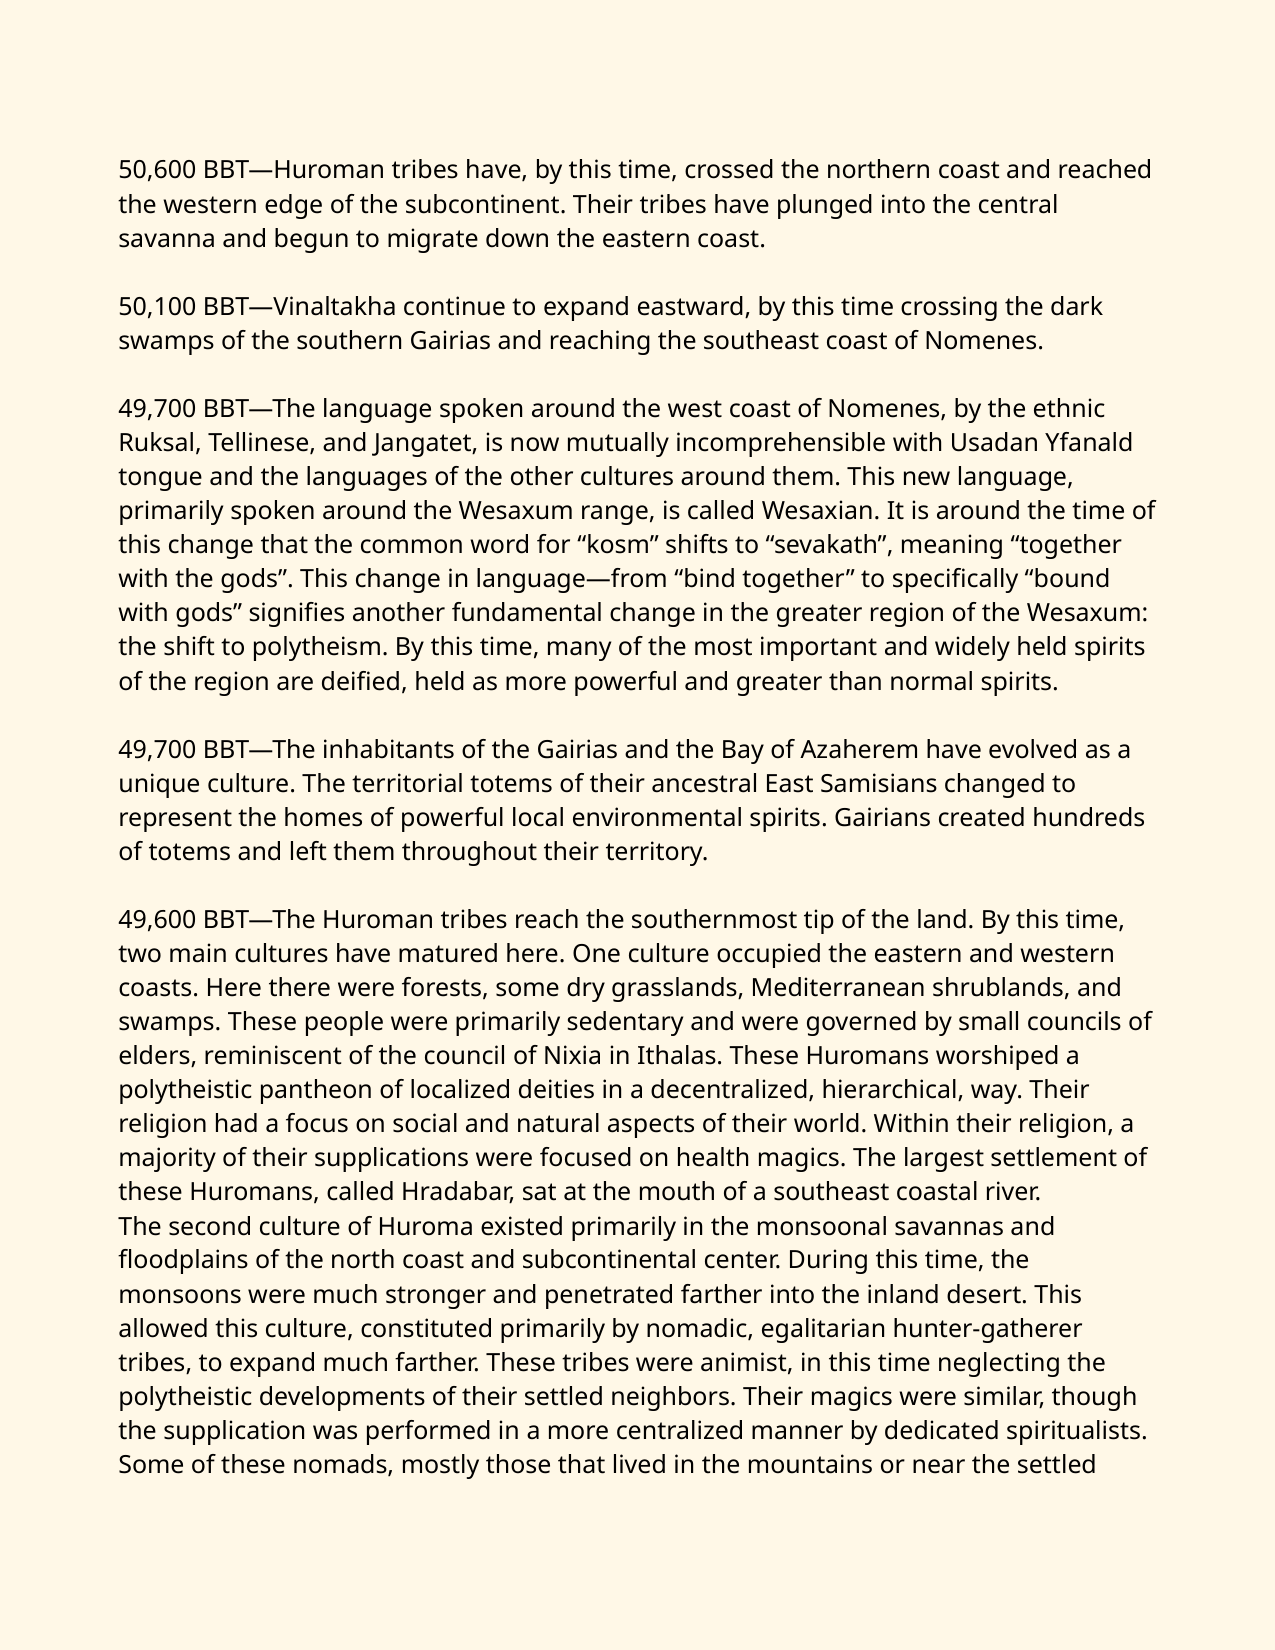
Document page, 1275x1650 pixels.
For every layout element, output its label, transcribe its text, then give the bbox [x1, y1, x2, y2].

text The second culture of Huroma existed primarily in the monsoonal savannas and floodplains of the north coast and subcontinental center. During this time, the monsoons were much stronger and penetrated farther into the inland desert. This allowed this culture, constituted primarily by nomadic, egalitarian hunter-gatherer tribes, to expand much farther. These tribes were animist, in this time neglecting the polytheistic developments of their settled neighbors. Their magics were similar, though the supplication was performed in a more centralized manner by dedicated spiritualists. Some of these nomads, mostly those that lived in the mountains or near the settled [118, 1208, 1157, 1481]
text 49,600 BBT—The Huroman tribes reach the southernmost tip of the land. By this time, two main cultures have matured here. One culture occupied the eastern and western coasts. Here there were forests, some dry grasslands, Mediterranean shrublands, and swamps. These people were primarily sedentary and were governed by small councils of elders, reminiscent of the council of Nixia in Ithalas. These Huromans worshiped a polytheistic pantheon of localized deities in a decentralized, hierarchical, way. Their religion had a focus on social and natural aspects of their world. Within their religion, a majority of their supplications were focused on health magics. The largest settlement of these Huromans, called Hradabar, sat at the mouth of a southeast coastal river. [118, 902, 1157, 1208]
text 50,600 BBT—Huroman tribes have, by this time, crossed the northern coast and reached the western edge of the subcontinent. Their tribes have plunged into the central savanna and begun to migrate down the eastern coast. [118, 152, 1157, 254]
text 49,700 BBT—The language spoken around the west coast of Nomenes, by the ethnic Ruksal, Tellinese, and Jangatet, is now mutually incomprehensible with Usadan Yfanald tongue and the languages of the other cultures around them. This new language, primarily spoken around the Wesaxum range, is called Wesaxian. It is around the time of this change that the common word for “kosm” shifts to “sevakath”, meaning “together with the gods”. This change in language—from “bind together” to specifically “bound with gods” signifies another fundamental change in the greater region of the Wesaxum: the shift to polytheism. By this time, many of the most important and widely held spirits of the region are deified, held as more powerful and greater than normal spirits. [118, 391, 1157, 697]
text 50,100 BBT—Vinaltakha continue to expand eastward, by this time crossing the dark swamps of the southern Gairias and reaching the southeast coast of Nomenes. [118, 288, 1157, 357]
text 49,700 BBT—The inhabitants of the Gairias and the Bay of Azaherem have evolved as a unique culture. The territorial totems of their ancestral East Samisians changed to represent the homes of powerful local environmental spirits. Gairians created hundreds of totems and left them throughout their territory. [118, 731, 1157, 867]
